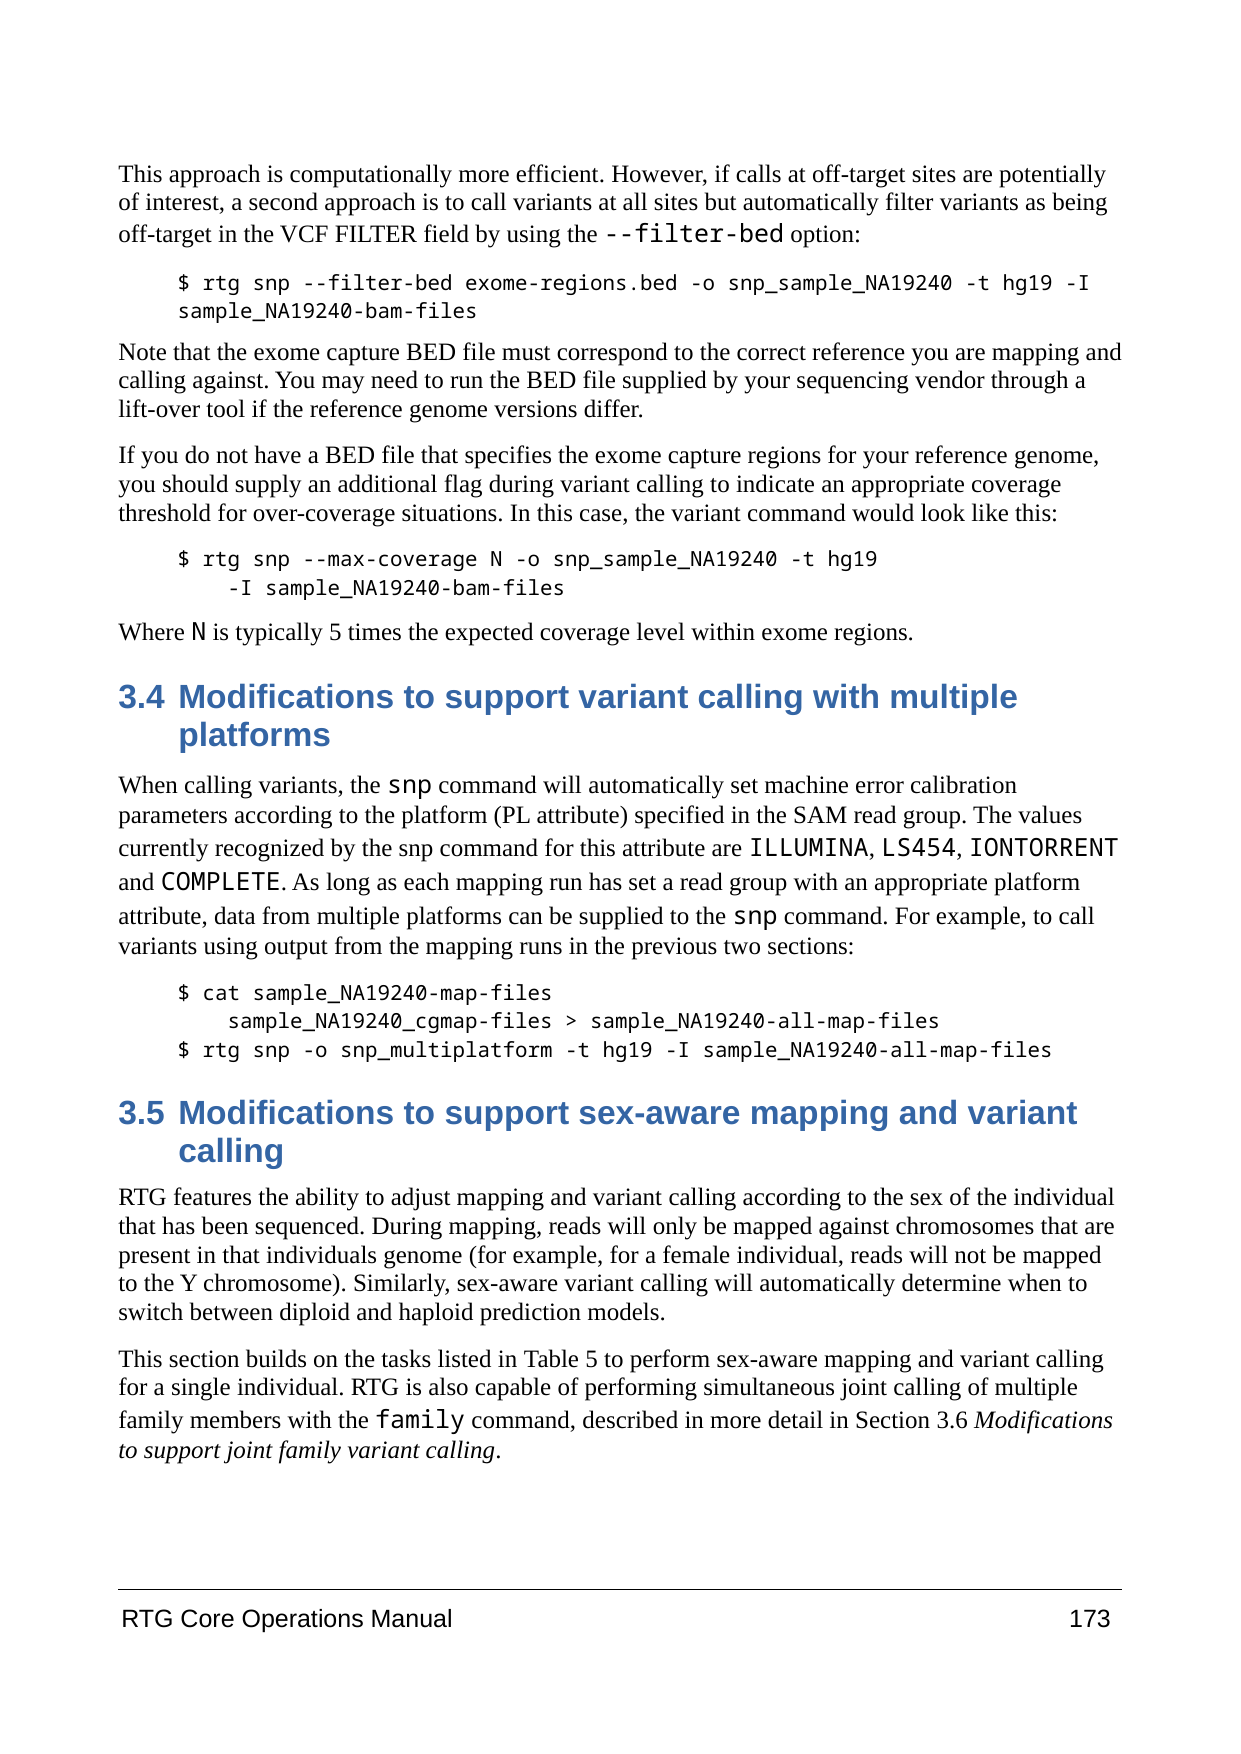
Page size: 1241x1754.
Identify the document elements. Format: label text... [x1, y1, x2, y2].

text -I sample_NA19240-bam-files [177, 573, 1122, 601]
subtitle Modifications to support sex-aware mapping and variant calling [118, 1093, 1122, 1170]
text This approach is computationally more efficient. However, if calls at off-target sites are potentially of interest, a second approach is to call variants at all sites but automatically filter variants as being off-target in the VCF FILTER field by using the --filter-bed option: [118, 159, 1122, 250]
text Note that the exome capture BED file must correspond to the correct reference you are mapping and calling against. You may need to run the BED file supplied by your sequencing vendor through a lift-over tool if the reference genome versions differ. [118, 337, 1122, 423]
text This section builds on the tasks listed in Table 5 to perform sex-aware mapping and variant calling for a single individual. RTG is also capable of performing simultaneous joint calling of multiple family members with the family command, described in more detail in Section 3.6 Modifications to support joint family variant calling. [118, 1344, 1122, 1464]
text $ cat sample_NA19240-map-files [177, 978, 1122, 1006]
text RTG features the ability to adjust mapping and variant calling according to the sex of the individual that has been sequenced. During mapping, reads will only be mapped against chromosomes that are present in that individuals genome (for example, for a female individual, reads will not be mapped to the Y chromosome). Similarly, sex-aware variant calling will automatically determine when to switch between diploid and haploid prediction models. [118, 1182, 1122, 1326]
text $ rtg snp -o snp_multiplatform -t hg19 -I sample_NA19240-all-map-files [177, 1035, 1122, 1063]
text $ rtg snp --max-coverage N -o snp_sample_NA19240 -t hg19 [177, 544, 1122, 573]
text Where N is typically 5 times the expected coverage level within exome regions. [118, 613, 1122, 647]
text When calling variants, the snp command will automatically set machine error calibration parameters according to the platform (PL attribute) specified in the SAM read group. The values currently recognized by the snp command for this attribute are ILLUMINA, LS454, IONTORRENT and COMPLETE. As long as each mapping run has set a read group with an appropriate platform attribute, data from multiple platforms can be supplied to the snp command. For example, to call variants using output from the mapping runs in the previous two sections: [118, 766, 1122, 960]
subtitle Modifications to support variant calling with multiple platforms [118, 677, 1122, 754]
text sample_NA19240_cgmap-files > sample_NA19240-all-map-files [177, 1006, 1122, 1035]
text $ rtg snp --filter-bed exome-regions.bed -o snp_sample_NA19240 -t hg19 -I sample_NA19240-bam-files [177, 268, 1122, 325]
text If you do not have a BED file that specifies the exome capture regions for your reference genome, you should supply an additional flag during variant calling to indicate an appropriate coverage threshold for over-coverage situations. In this case, the variant command would look like this: [118, 441, 1122, 527]
